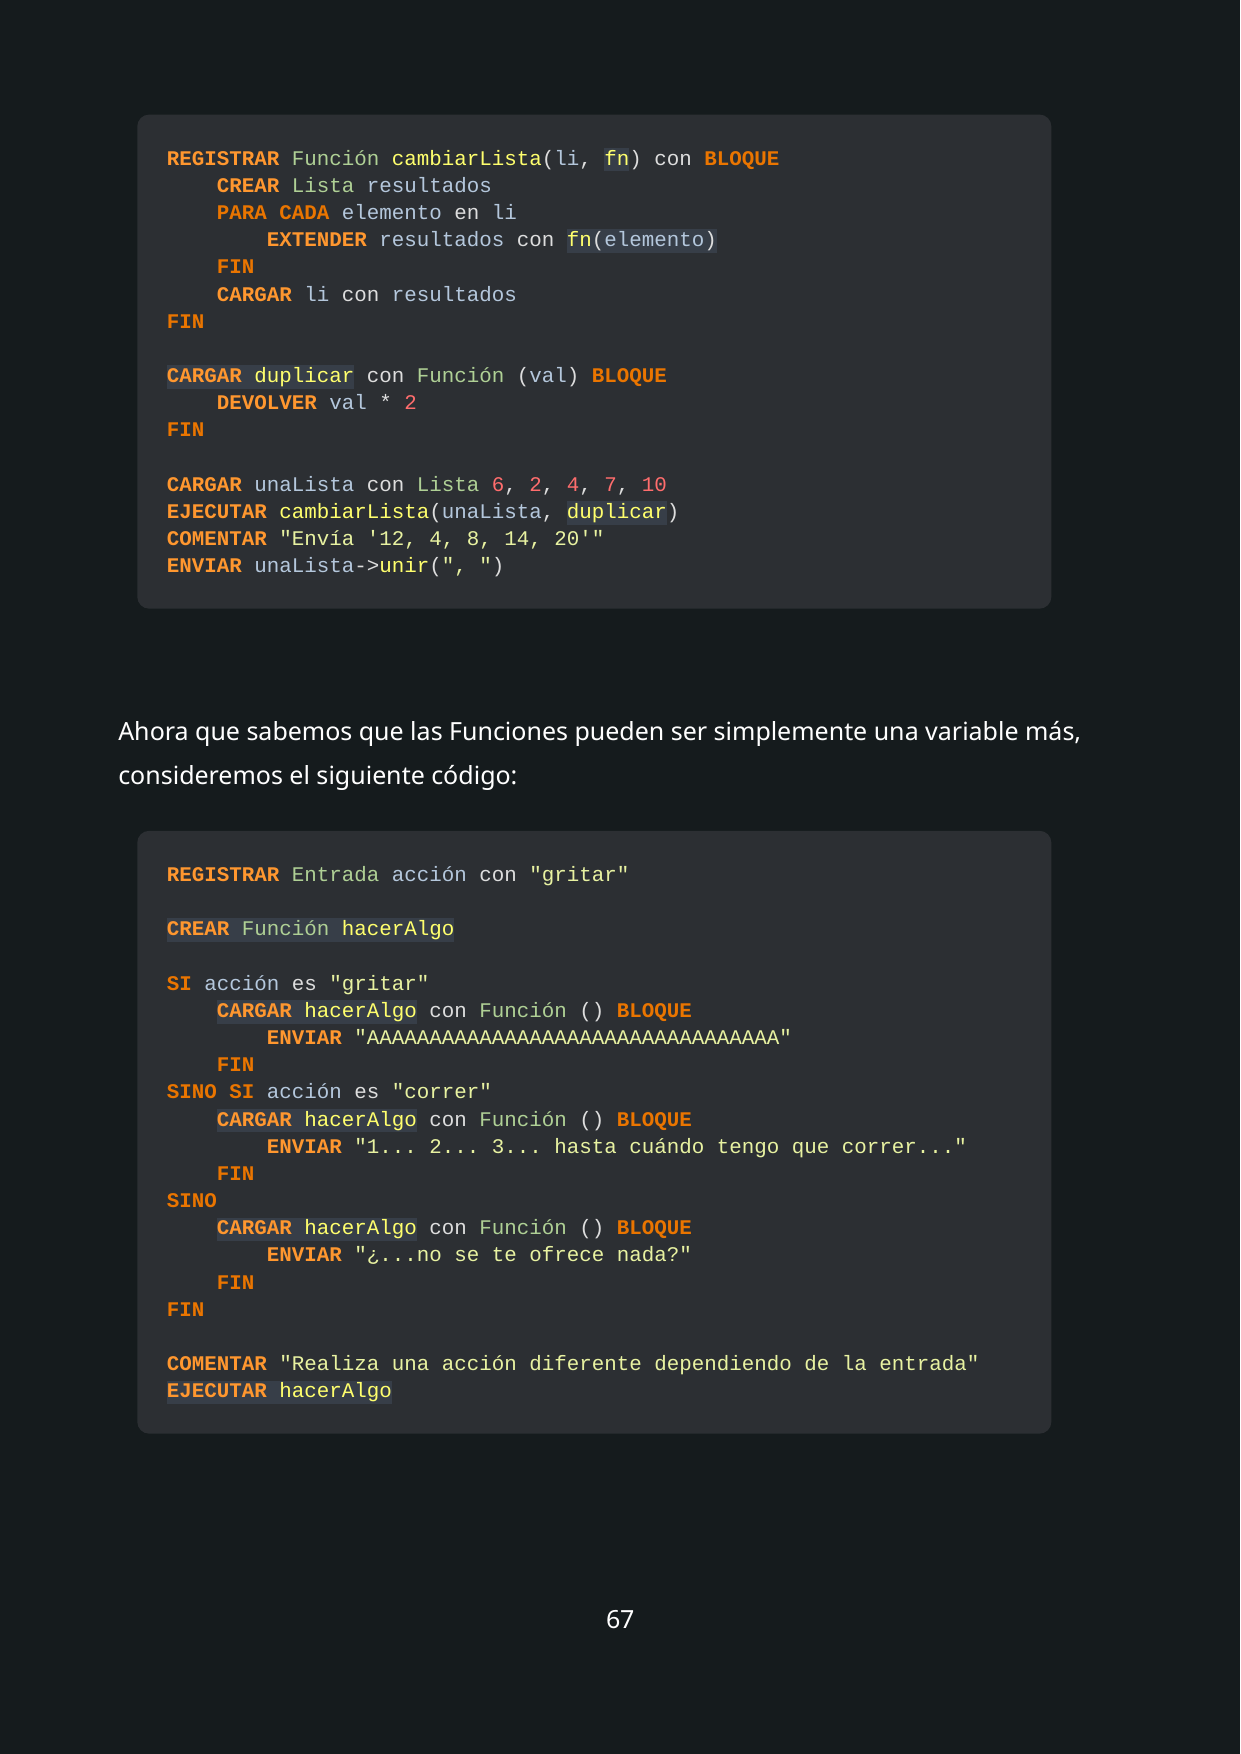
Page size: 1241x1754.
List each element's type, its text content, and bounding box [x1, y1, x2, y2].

text Ahora que sabemos que las Funciones pueden ser simplemente una variable más, consideremos el siguiente código: [118, 713, 1122, 792]
